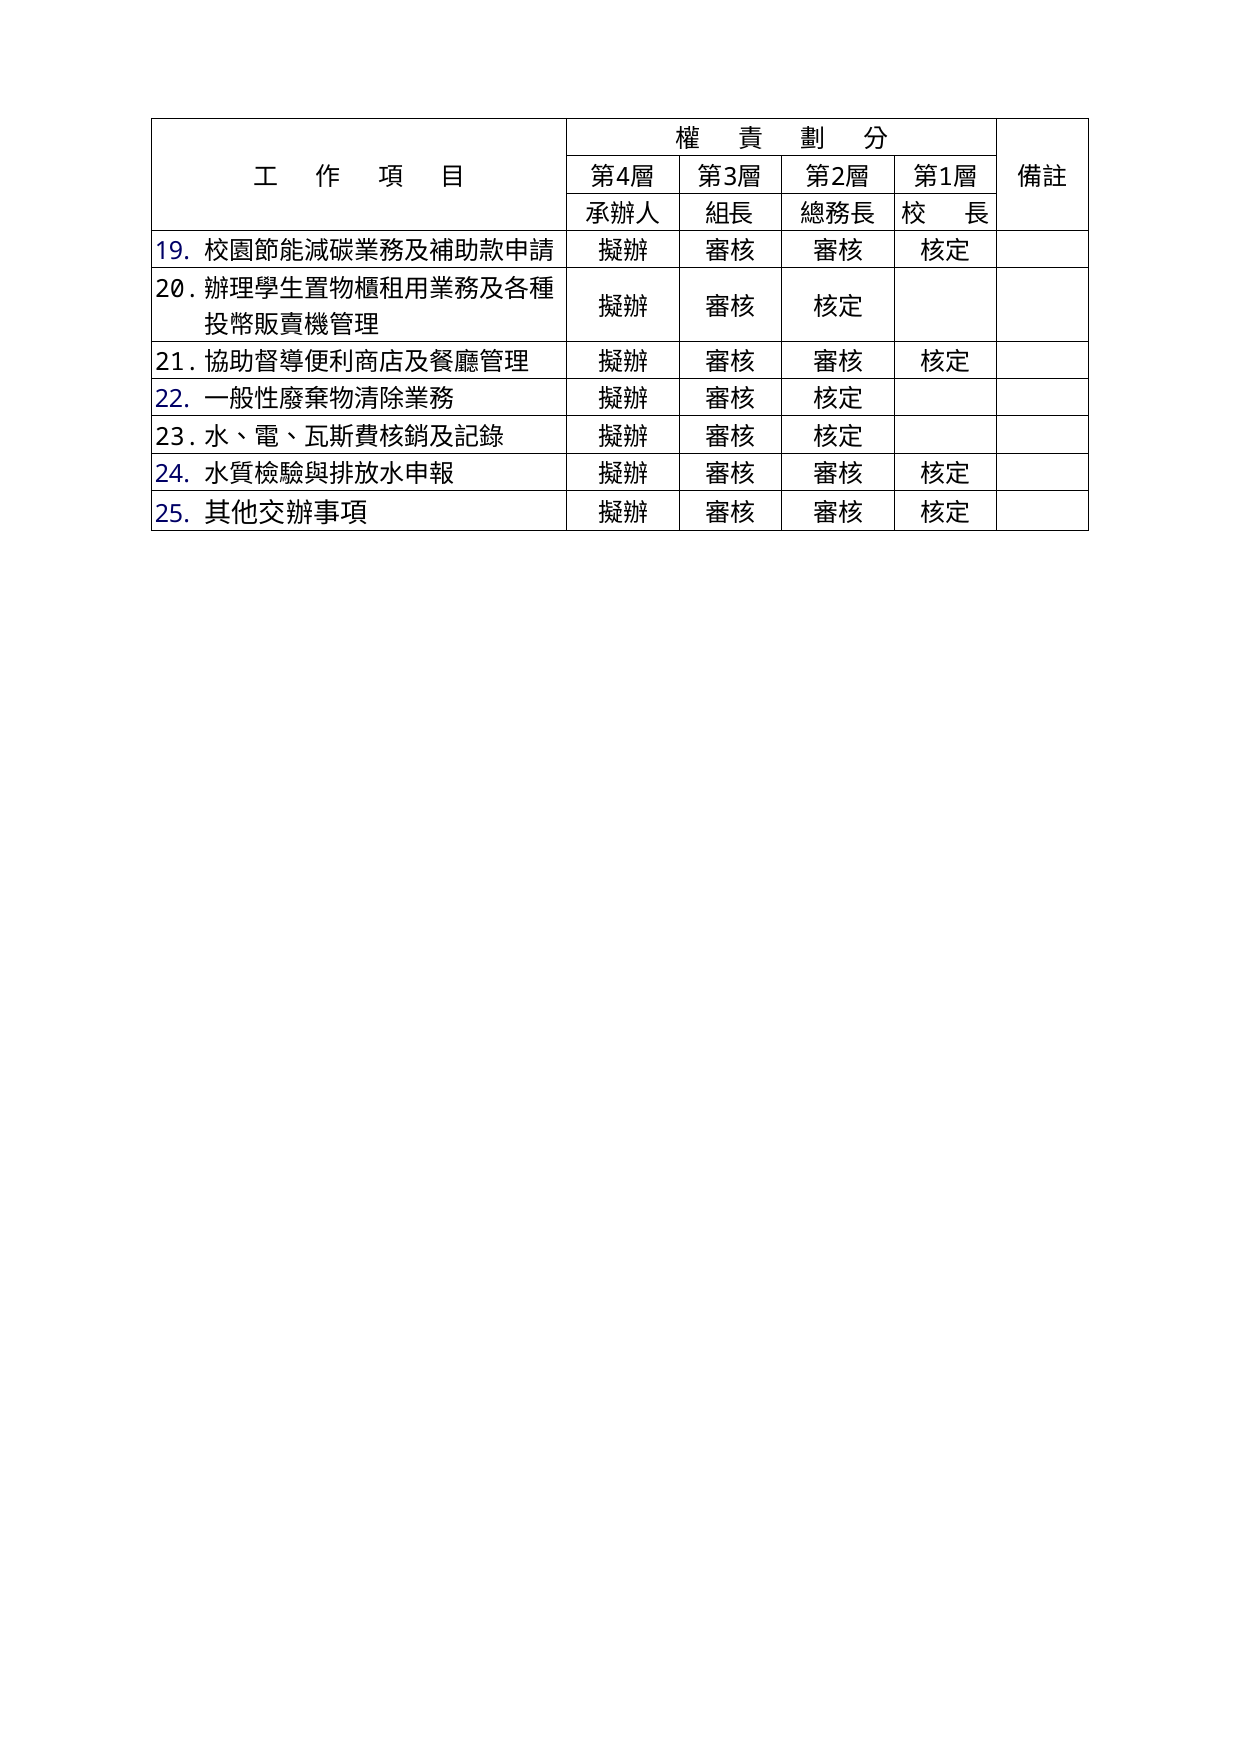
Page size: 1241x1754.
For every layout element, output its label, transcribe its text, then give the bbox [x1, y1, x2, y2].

table_cell 核定 [895, 491, 996, 530]
table_cell 校 長 [895, 194, 996, 230]
table_cell 審核 [680, 231, 781, 267]
table_cell 審核 [680, 379, 781, 415]
table_cell 其他交辦事項 [152, 491, 566, 530]
table_cell 總務長 [782, 194, 894, 230]
table_cell 水質檢驗與排放水申報 [152, 454, 566, 490]
table_cell 第1層 [895, 156, 996, 192]
table_cell 核定 [895, 231, 996, 267]
table_cell 審核 [680, 454, 781, 490]
table_cell 辦理學生置物櫃租用業務及各種投幣販賣機管理 [152, 268, 566, 341]
table_cell [895, 268, 996, 341]
table_cell 第3層 [680, 156, 781, 192]
table_cell [997, 491, 1088, 530]
table_cell [895, 416, 996, 452]
table_cell 擬辦 [567, 268, 679, 341]
table_cell 組長 [680, 194, 781, 230]
table_cell 核定 [782, 268, 894, 341]
table_cell 協助督導便利商店及餐廳管理 [152, 342, 566, 378]
table_cell 第4層 [567, 156, 679, 192]
table_cell 審核 [782, 491, 894, 530]
table_cell 水、電、瓦斯費核銷及記錄 [152, 416, 566, 452]
table_cell 審核 [680, 416, 781, 452]
table_cell [997, 268, 1088, 341]
table_cell 審核 [782, 342, 894, 378]
table_cell [895, 379, 996, 415]
table_cell 擬辦 [567, 454, 679, 490]
table_cell 擬辦 [567, 416, 679, 452]
table_header 工 作 項 目 [152, 119, 566, 230]
table_cell 核定 [782, 416, 894, 452]
table_cell 審核 [782, 454, 894, 490]
table_cell 審核 [680, 491, 781, 530]
table_cell 校園節能減碳業務及補助款申請 [152, 231, 566, 267]
table_cell 承辦人 [567, 194, 679, 230]
table_cell 審核 [680, 268, 781, 341]
table_cell 核定 [895, 342, 996, 378]
table_cell 擬辦 [567, 379, 679, 415]
table_cell 擬辦 [567, 491, 679, 530]
table_cell 審核 [782, 231, 894, 267]
table_cell [997, 379, 1088, 415]
table_cell [997, 454, 1088, 490]
table_header 備註 [997, 119, 1088, 230]
table_cell 擬辦 [567, 342, 679, 378]
table_cell 核定 [895, 454, 996, 490]
table_cell [997, 231, 1088, 267]
table_header 權 責 劃 分 [567, 119, 996, 155]
table_cell 第2層 [782, 156, 894, 192]
table_cell [997, 416, 1088, 452]
table_cell 審核 [680, 342, 781, 378]
table_cell [997, 342, 1088, 378]
table_cell 一般性廢棄物清除業務 [152, 379, 566, 415]
table_cell 核定 [782, 379, 894, 415]
table_cell 擬辦 [567, 231, 679, 267]
